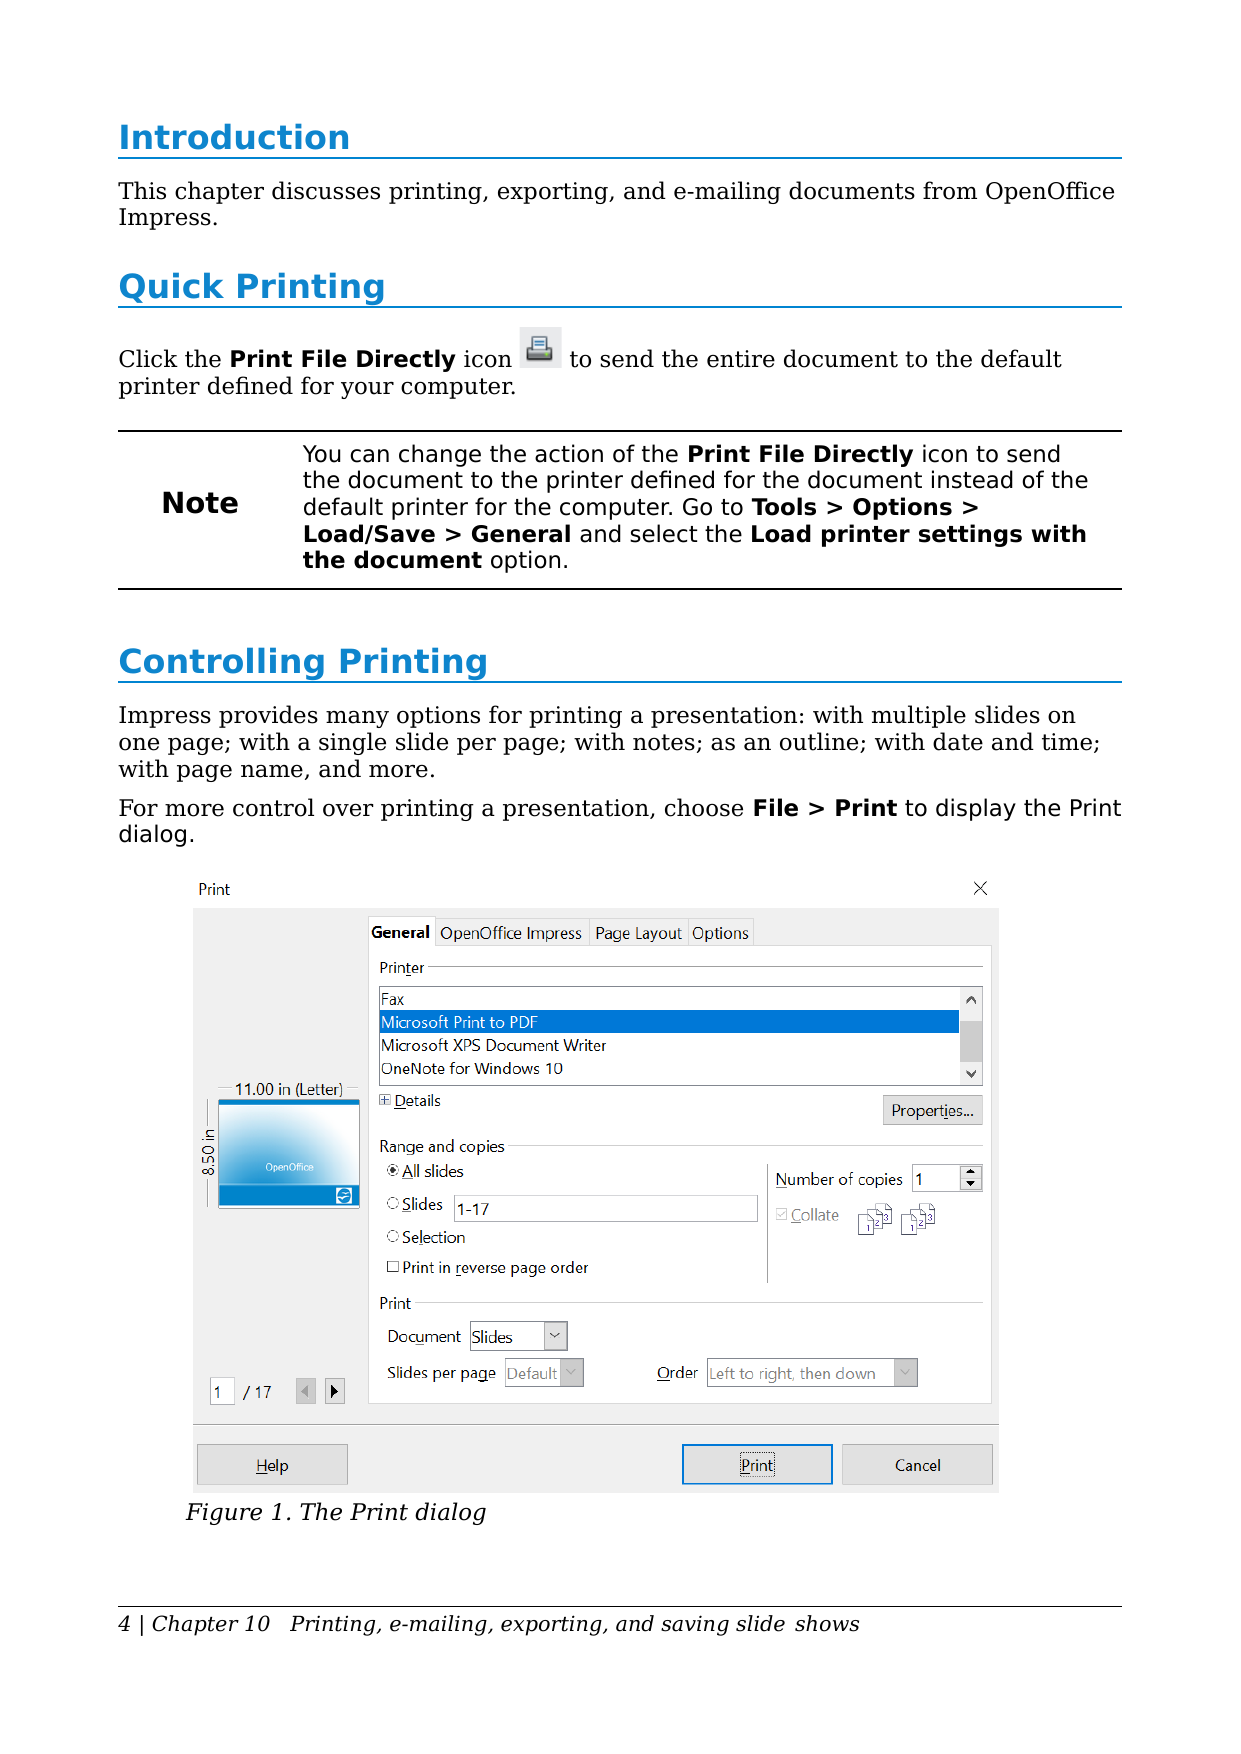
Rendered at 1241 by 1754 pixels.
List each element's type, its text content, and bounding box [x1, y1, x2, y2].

text For more control over printing a presentation, choose File > Print to display the Print dialog. [118, 795, 1122, 848]
text Click the Print File Directly icon to send the entire document to the default printer defined for your computer. [118, 327, 1122, 400]
table_header You can change the action of the Print File Directly icon to send the document to the printer defined for the document instead of the default printer for the computer. Go to Tools > Options > Load/Save > General and select the Load printer settings with the document option. [281, 432, 1122, 587]
text Impress provides many options for printing a presentation: with multiple slides on one page; with a single slide per page; with notes; as an outline; with date and time; with page name, and more. [118, 702, 1122, 782]
subtitle Introduction [118, 118, 1122, 157]
picture [193, 873, 999, 1493]
table_header Note [118, 432, 281, 587]
picture [519, 327, 562, 368]
subtitle Controlling Printing [118, 643, 1122, 681]
text Figure 1. The Print dialog [186, 1499, 1054, 1526]
subtitle Quick Printing [118, 267, 1122, 306]
text This chapter discusses printing, exporting, and e-mailing documents from OpenOffice Impress. [118, 178, 1122, 231]
